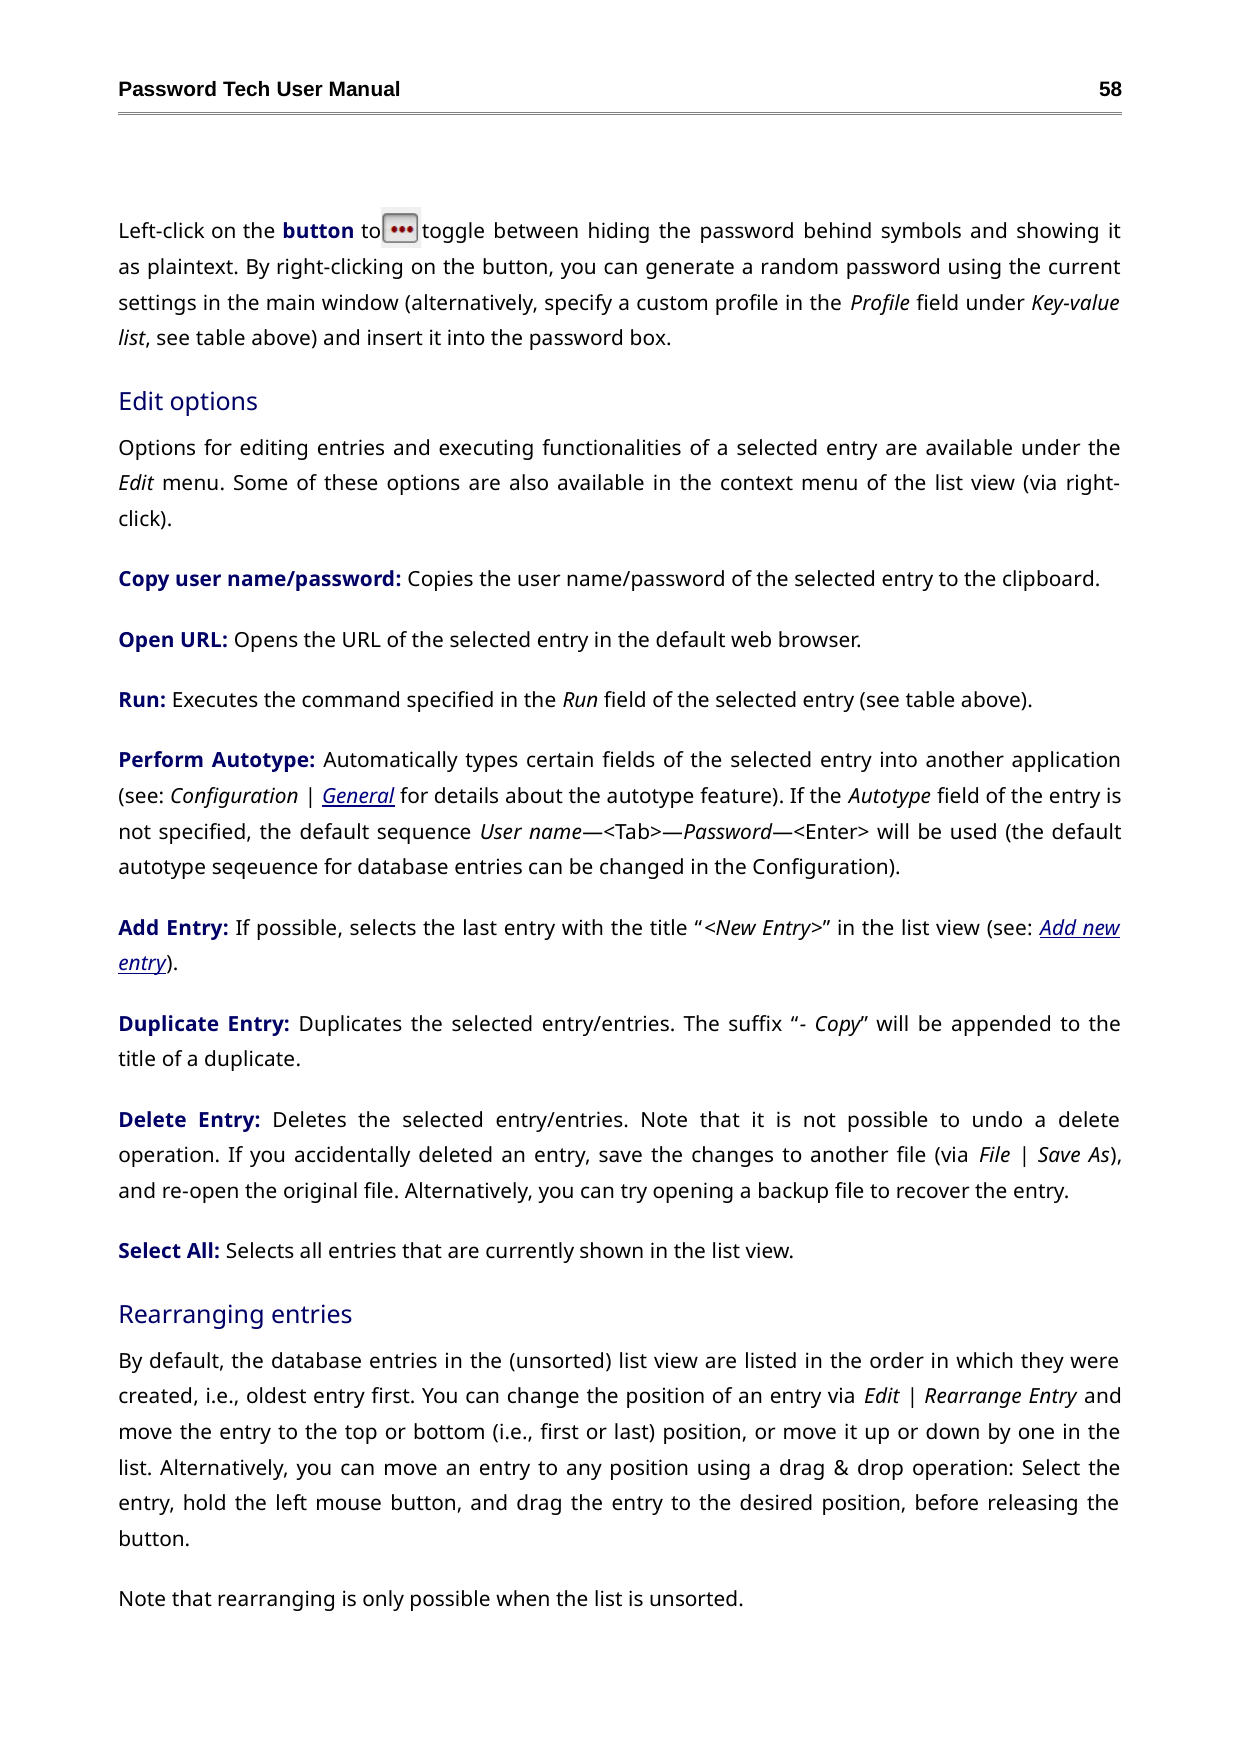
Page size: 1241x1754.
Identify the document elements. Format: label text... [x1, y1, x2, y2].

text By default, the database entries in the (unsorted) list view are listed in the order in which they were created, i.e., oldest entry first. You can change the position of an entry via Edit | Rearrange Entry and move the entry to the top or bottom (i.e., first or last) position, or move it up or down by one in the list. Alternatively, you can move an entry to any position using a drag & drop operation: Select the entry, hold the left mouse button, and drag the entry to the desired position, before releasing the button. [118, 1346, 1122, 1552]
text Open URL: Opens the URL of the selected entry in the default web browser. [118, 624, 1122, 653]
subtitle Edit options [118, 384, 1122, 418]
text Note that rearranging is only possible when the list is unsorted. [118, 1584, 1122, 1613]
text Duplicate Entry: Duplicates the selected entry/entries. The suffix “- Copy” will be appended to the title of a duplicate. [118, 1009, 1122, 1073]
subtitle Rearranging entries [118, 1297, 1122, 1331]
text Perform Autotype: Automatically types certain fields of the selected entry into another application (see: Configuration | General for details about the autotype feature). If the Autotype field of the entry is not specified, the default sequence User name—<Tab>—Password—<Enter> will be used (the default autotype seqeuence for database entries can be changed in the Configuration). [118, 745, 1122, 881]
text Options for editing entries and executing functionalities of a selected entry are available under the Edit menu. Some of these options are also available in the context menu of the list view (via right-click). [118, 432, 1122, 532]
text Left-click on the button to toggle between hiding the password behind symbols and showing it as plaintext. By right-clicking on the button, you can generate a random password using the current settings in the main window (alternatively, specify a custom profile in the Profile field under Key-value list, see table above) and insert it into the password box. [118, 216, 1122, 352]
text Run: Executes the command specified in the Run field of the selected entry (see table above). [118, 685, 1122, 713]
text Delete Entry: Deletes the selected entry/entries. Note that it is not possible to undo a delete operation. If you accidentally deleted an entry, save the changes to another file (via File | Save As), and re-open the original file. Alternatively, you can try opening a backup file to recover the entry. [118, 1105, 1122, 1204]
text Copy user name/password: Copies the user name/password of the selected entry to the clipboard. [118, 564, 1122, 593]
picture [381, 207, 422, 248]
text Add Entry: If possible, selects the last entry with the title “<New Entry>” in the list view (see: Add new entry). [118, 913, 1122, 977]
text Select All: Selects all entries that are currently shown in the list view. [118, 1236, 1122, 1265]
